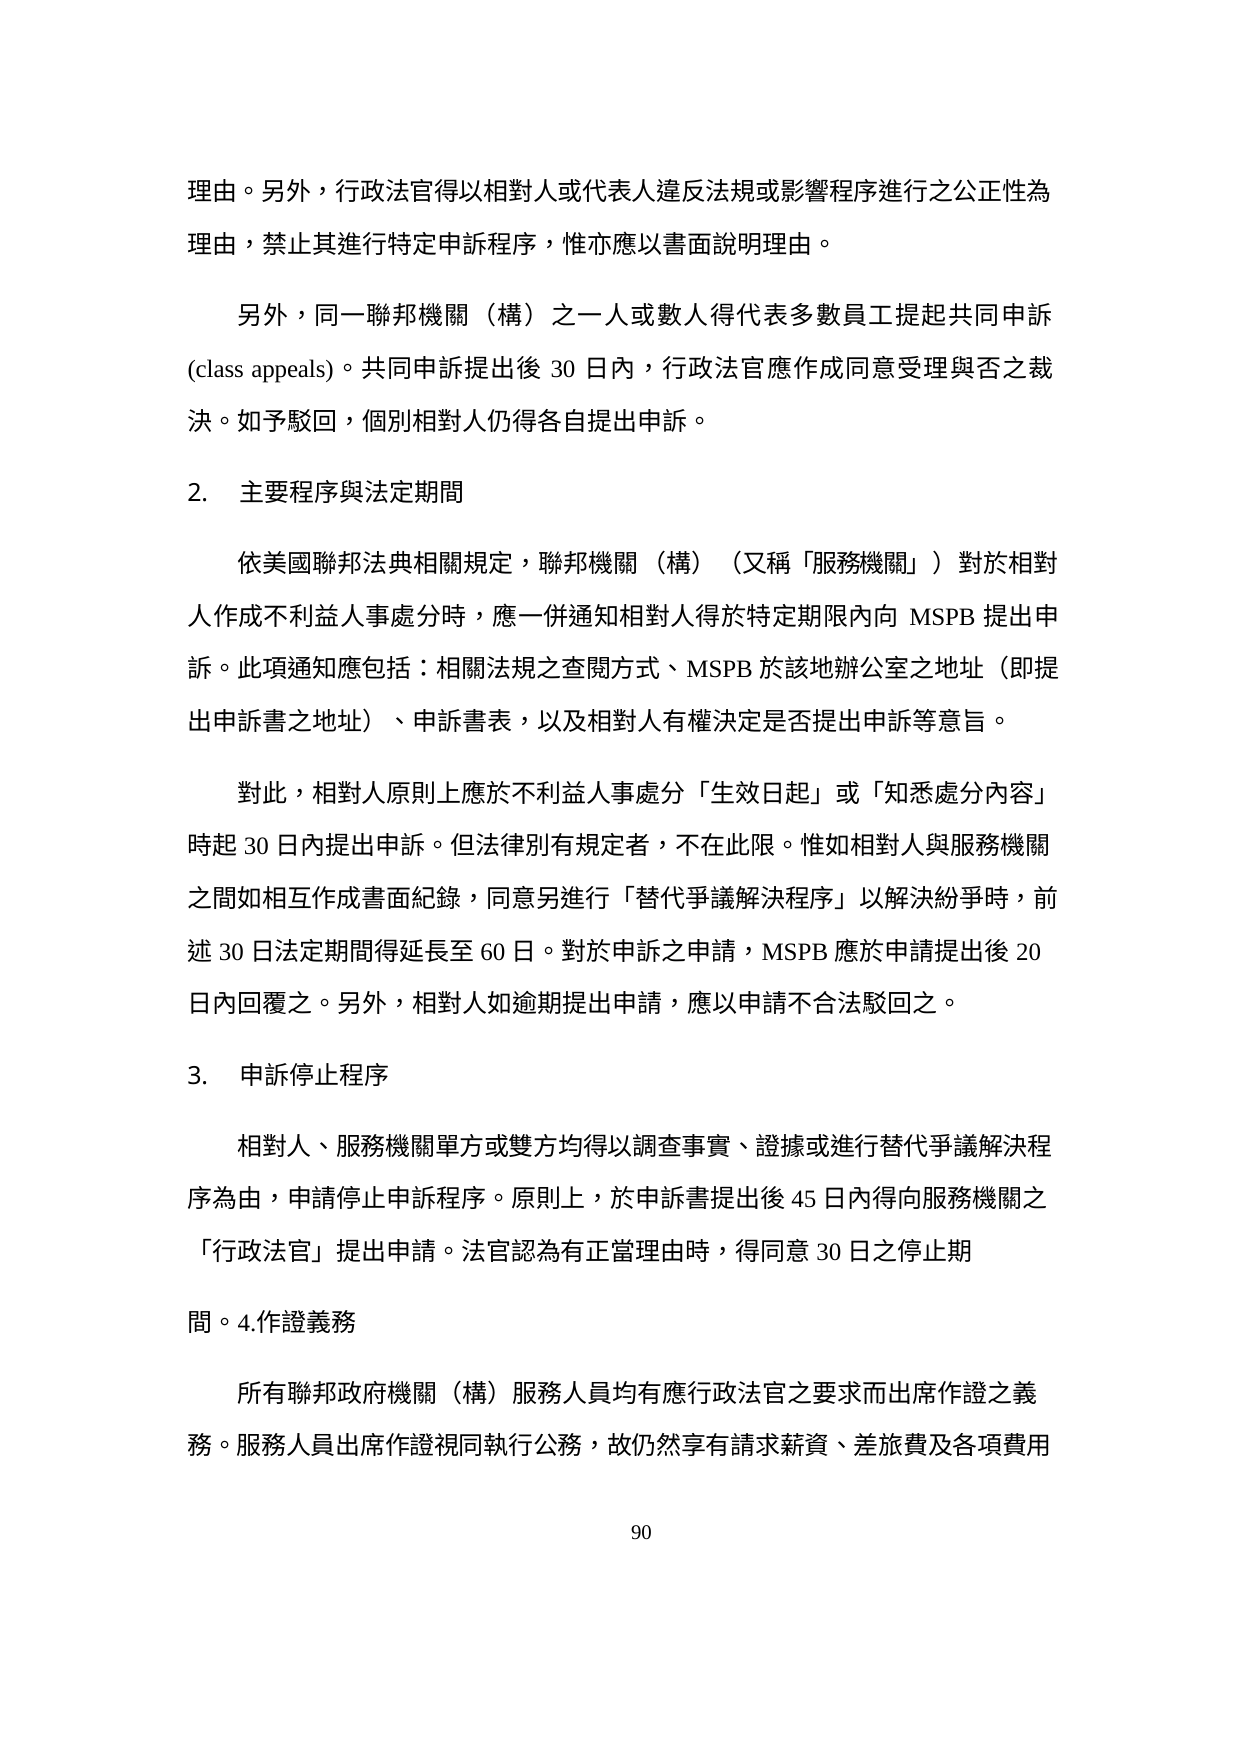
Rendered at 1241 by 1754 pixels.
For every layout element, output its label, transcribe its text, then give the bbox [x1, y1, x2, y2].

text 90 [227, 1520, 1055, 1544]
text 理由。另外，行政法官得以相對人或代表人違反法規或影響程序進行之公正性為理由，禁止其進行特定申訴程序，惟亦應以書面說明理由。 [187, 174, 1054, 260]
list 主要程序與法定期間 [187, 475, 1078, 509]
list 申訴停止程序 [187, 1057, 1078, 1091]
text 另外，同一聯邦機關（構）之一人或數人得代表多數員工提起共同申訴(class appeals)。共同申訴提出後 30 日內，行政法官應作成同意受理與否之裁決。如予駁回，個別相對人仍得各自提出申訴。 [187, 298, 1054, 437]
text 「行政法官」提出申請。法官認為有正當理由時，得同意 30 日之停止期間。4.作證義務 [187, 1234, 1026, 1339]
text 所有聯邦政府機關（構）服務人員均有應行政法官之要求而出席作證之義務。服務人員出席作證視同執行公務，故仍然享有請求薪資、差旅費及各項費用 [187, 1376, 1054, 1462]
text 相對人、服務機關單方或雙方均得以調查事實、證據或進行替代爭議解決程序為由，申請停止申訴程序。原則上，於申訴書提出後 45 日內得向服務機關之 [187, 1128, 1054, 1215]
text 依美國聯邦法典相關規定，聯邦機關（構）（又稱「服務機關」）對於相對人作成不利益人事處分時，應一併通知相對人得於特定期限內向 MSPB 提出申訴。此項通知應包括：相關法規之查閱方式、MSPB 於該地辦公室之地址（即提出申訴書之地址）、申訴書表，以及相對人有權決定是否提出申訴等意旨。 [187, 546, 1059, 738]
text 對此，相對人原則上應於不利益人事處分「生效日起」或「知悉處分內容」時起 30 日內提出申訴。但法律別有規定者，不在此限。惟如相對人與服務機關之間如相互作成書面紀錄，同意另進行「替代爭議解決程序」以解決紛爭時，前述 30 日法定期間得延長至 60 日。對於申訴之申請，MSPB 應於申請提出後 20 日內回覆之。另外，相對人如逾期提出申請，應以申請不合法駁回之。 [187, 775, 1063, 1020]
